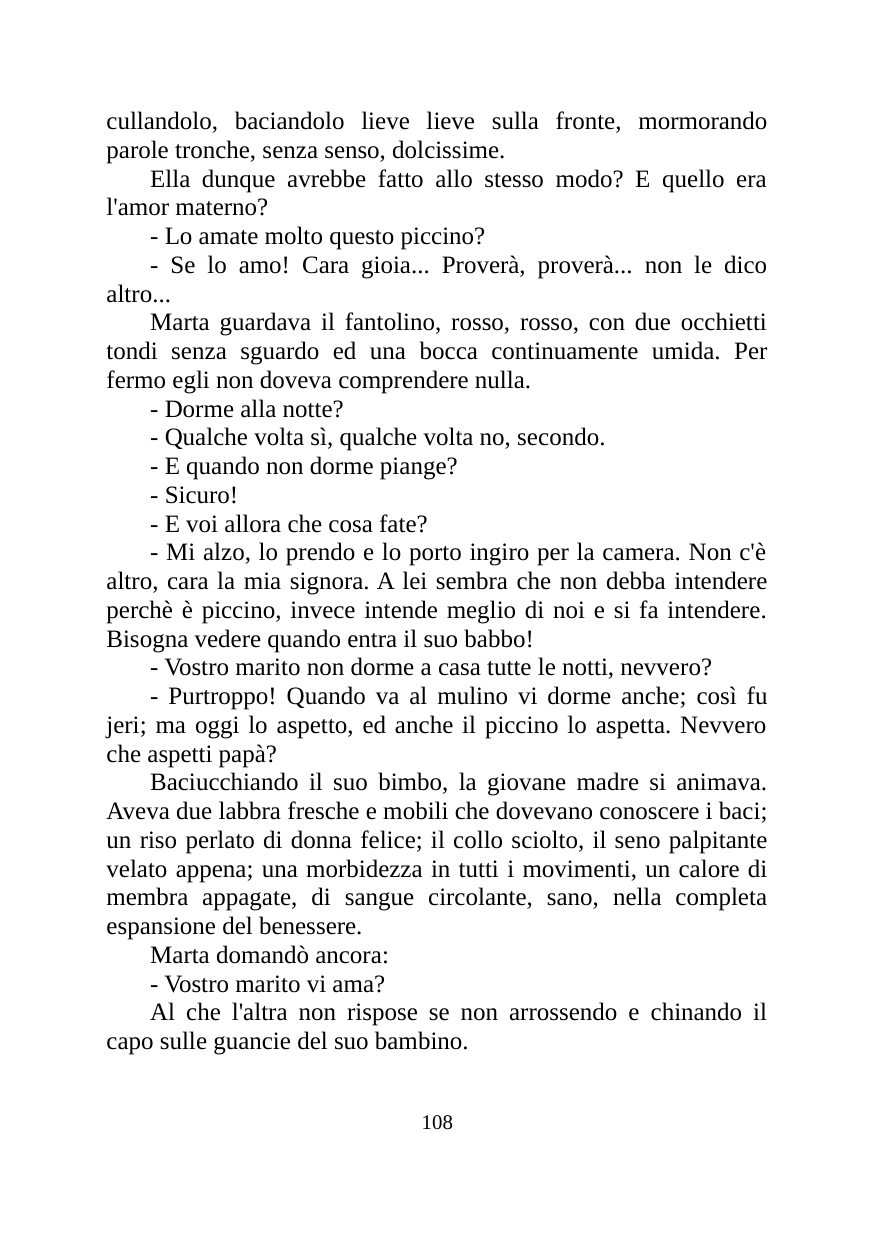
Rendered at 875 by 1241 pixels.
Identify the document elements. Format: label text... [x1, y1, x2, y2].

text - Purtroppo! Quando va al mulino vi dorme anche; così fu jeri; ma oggi lo aspetto, ed anche il piccino lo aspetta. Nevvero che aspetti papà? [106, 681, 768, 767]
text - E quando non dorme piange? [106, 451, 768, 480]
text - Se lo amo! Cara gioia... Proverà, proverà... non le dico altro... [106, 250, 768, 307]
text - Dorme alla notte? [106, 394, 768, 422]
text Al che l'altra non rispose se non arrossendo e chinando il capo sulle guancie del suo bambino. [106, 997, 768, 1055]
text Marta guardava il fantolino, rosso, rosso, con due occhietti tondi senza sguardo ed una bocca continuamente umida. Per fermo egli non doveva comprendere nulla. [106, 307, 768, 394]
text Baciucchiando il suo bimbo, la giovane madre si animava. Aveva due labbra fresche e mobili che dovevano conoscere i baci; un riso perlato di donna felice; il collo sciolto, il seno palpitante velato appena; una morbidezza in tutti i movimenti, un calore di membra appagate, di sangue circolante, sano, nella completa espansione del benessere. [106, 767, 768, 940]
text - Qualche volta sì, qualche volta no, secondo. [106, 422, 768, 451]
text - Vostro marito vi ama? [106, 969, 768, 997]
text - E voi allora che cosa fate? [106, 509, 768, 537]
text - Lo amate molto questo piccino? [106, 221, 768, 250]
text - Vostro marito non dorme a casa tutte le notti, nevvero? [106, 652, 768, 681]
text Ella dunque avrebbe fatto allo stesso modo? E quello era l'amor materno? [106, 164, 768, 221]
text - Mi alzo, lo prendo e lo porto ingiro per la camera. Non c'è altro, cara la mia signora. A lei sembra che non debba intendere perchè è piccino, invece intende meglio di noi e si fa intendere. Bisogna vedere quando entra il suo babbo! [106, 537, 768, 652]
text Marta domandò ancora: [106, 940, 768, 969]
text cullandolo, baciandolo lieve lieve sulla fronte, mormorando parole tronche, senza senso, dolcissime. [106, 106, 768, 164]
text - Sicuro! [106, 480, 768, 509]
